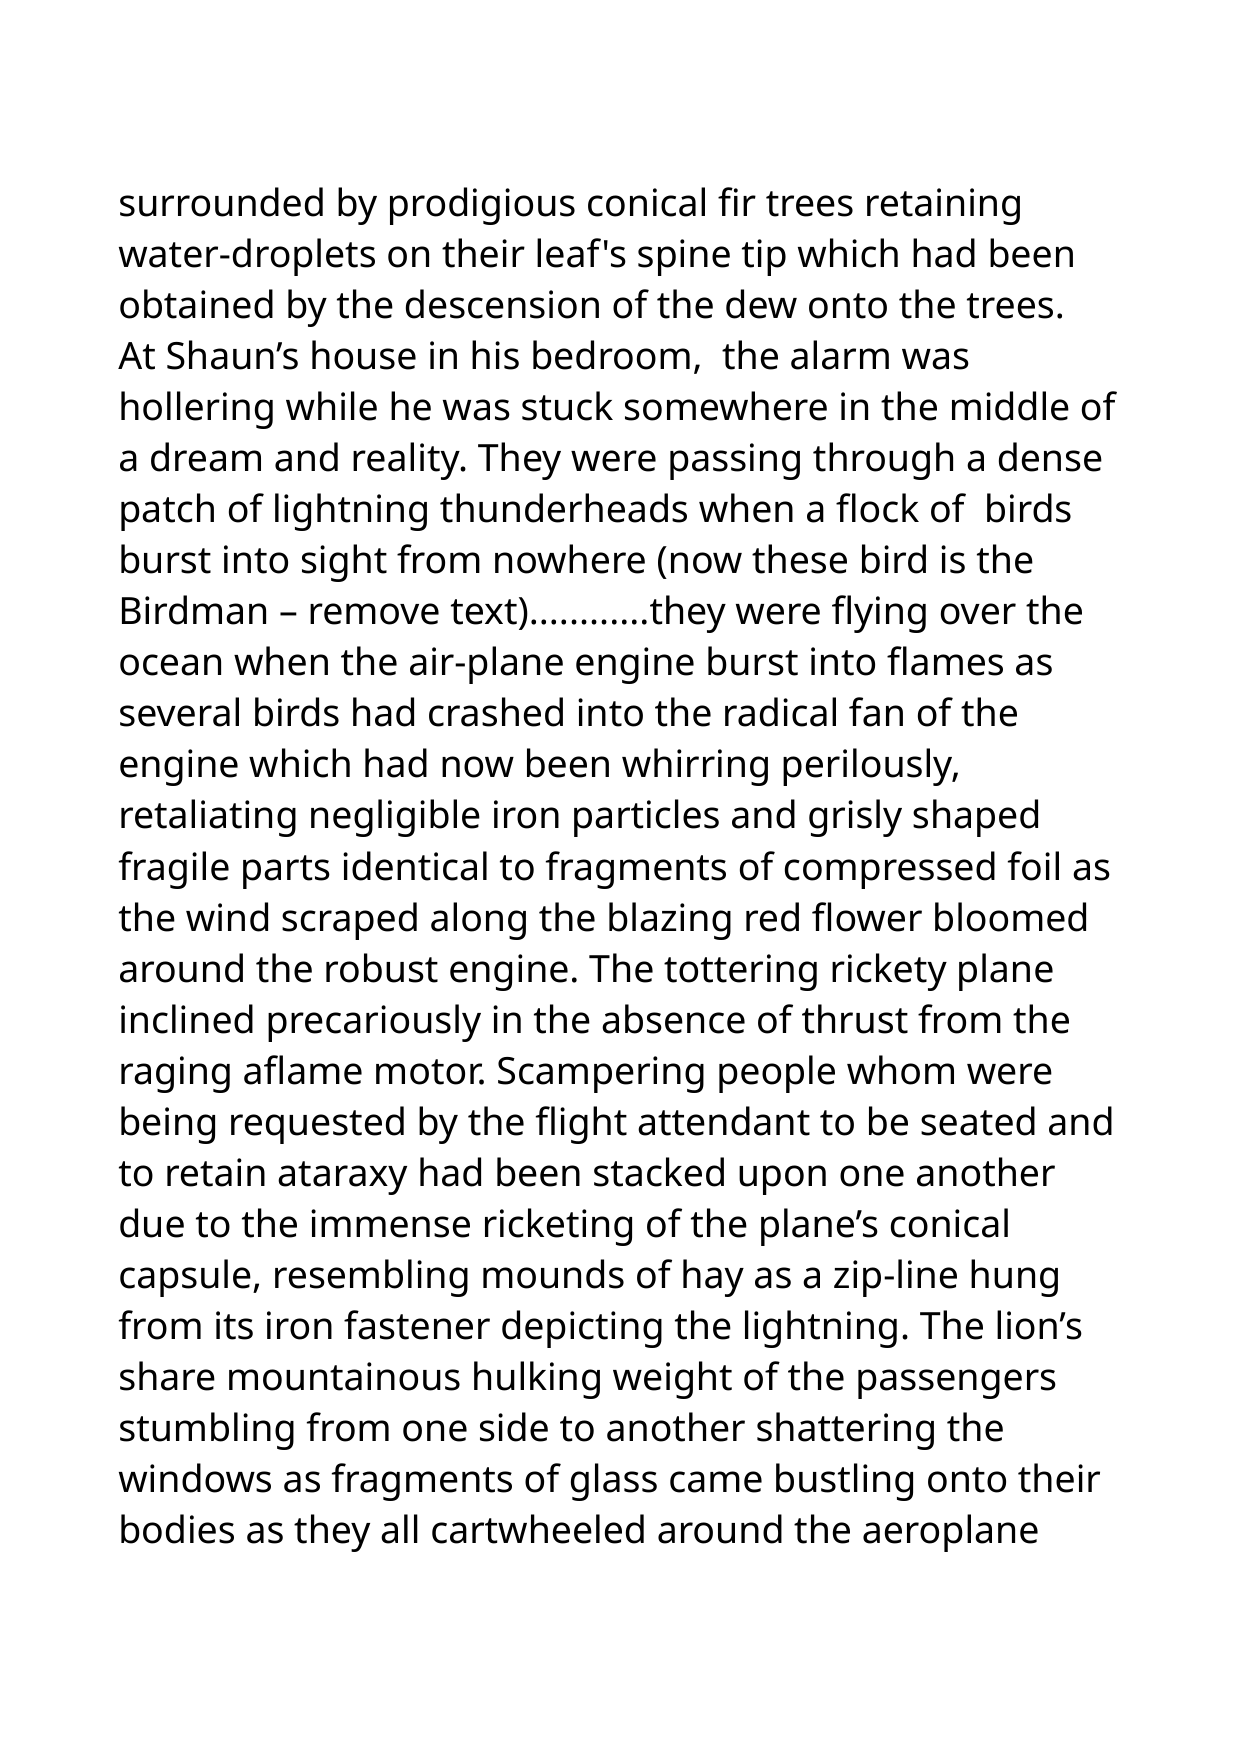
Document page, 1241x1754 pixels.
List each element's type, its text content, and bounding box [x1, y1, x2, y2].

text At Shaun’s house in his bedroom, the alarm was hollering while he was stuck somewhere in the middle of a dream and reality. They were passing through a dense patch of lightning thunderheads when a flock of birds burst into sight from nowhere (now these bird is the Birdman – remove text)............they were flying over the ocean when the air-plane engine burst into flames as several birds had crashed into the radical fan of the engine which had now been whirring perilously, retaliating negligible iron particles and grisly shaped fragile parts identical to fragments of compressed foil as the wind scraped along the blazing red flower bloomed around the robust engine. The tottering rickety plane inclined precariously in the absence of thrust from the raging aflame motor. Scampering people whom were being requested by the flight attendant to be seated and to retain ataraxy had been stacked upon one another due to the immense ricketing of the plane’s conical capsule, resembling mounds of hay as a zip-line hung from its iron fastener depicting the lightning. The lion’s share mountainous hulking weight of the passengers stumbling from one side to another shattering the windows as fragments of glass came bustling onto their bodies as they all cartwheeled around the aeroplane [118, 329, 1122, 1554]
text surrounded by prodigious conical fir trees retaining water-droplets on their leaf's spine tip which had been obtained by the descension of the dew onto the trees. [118, 176, 1122, 329]
